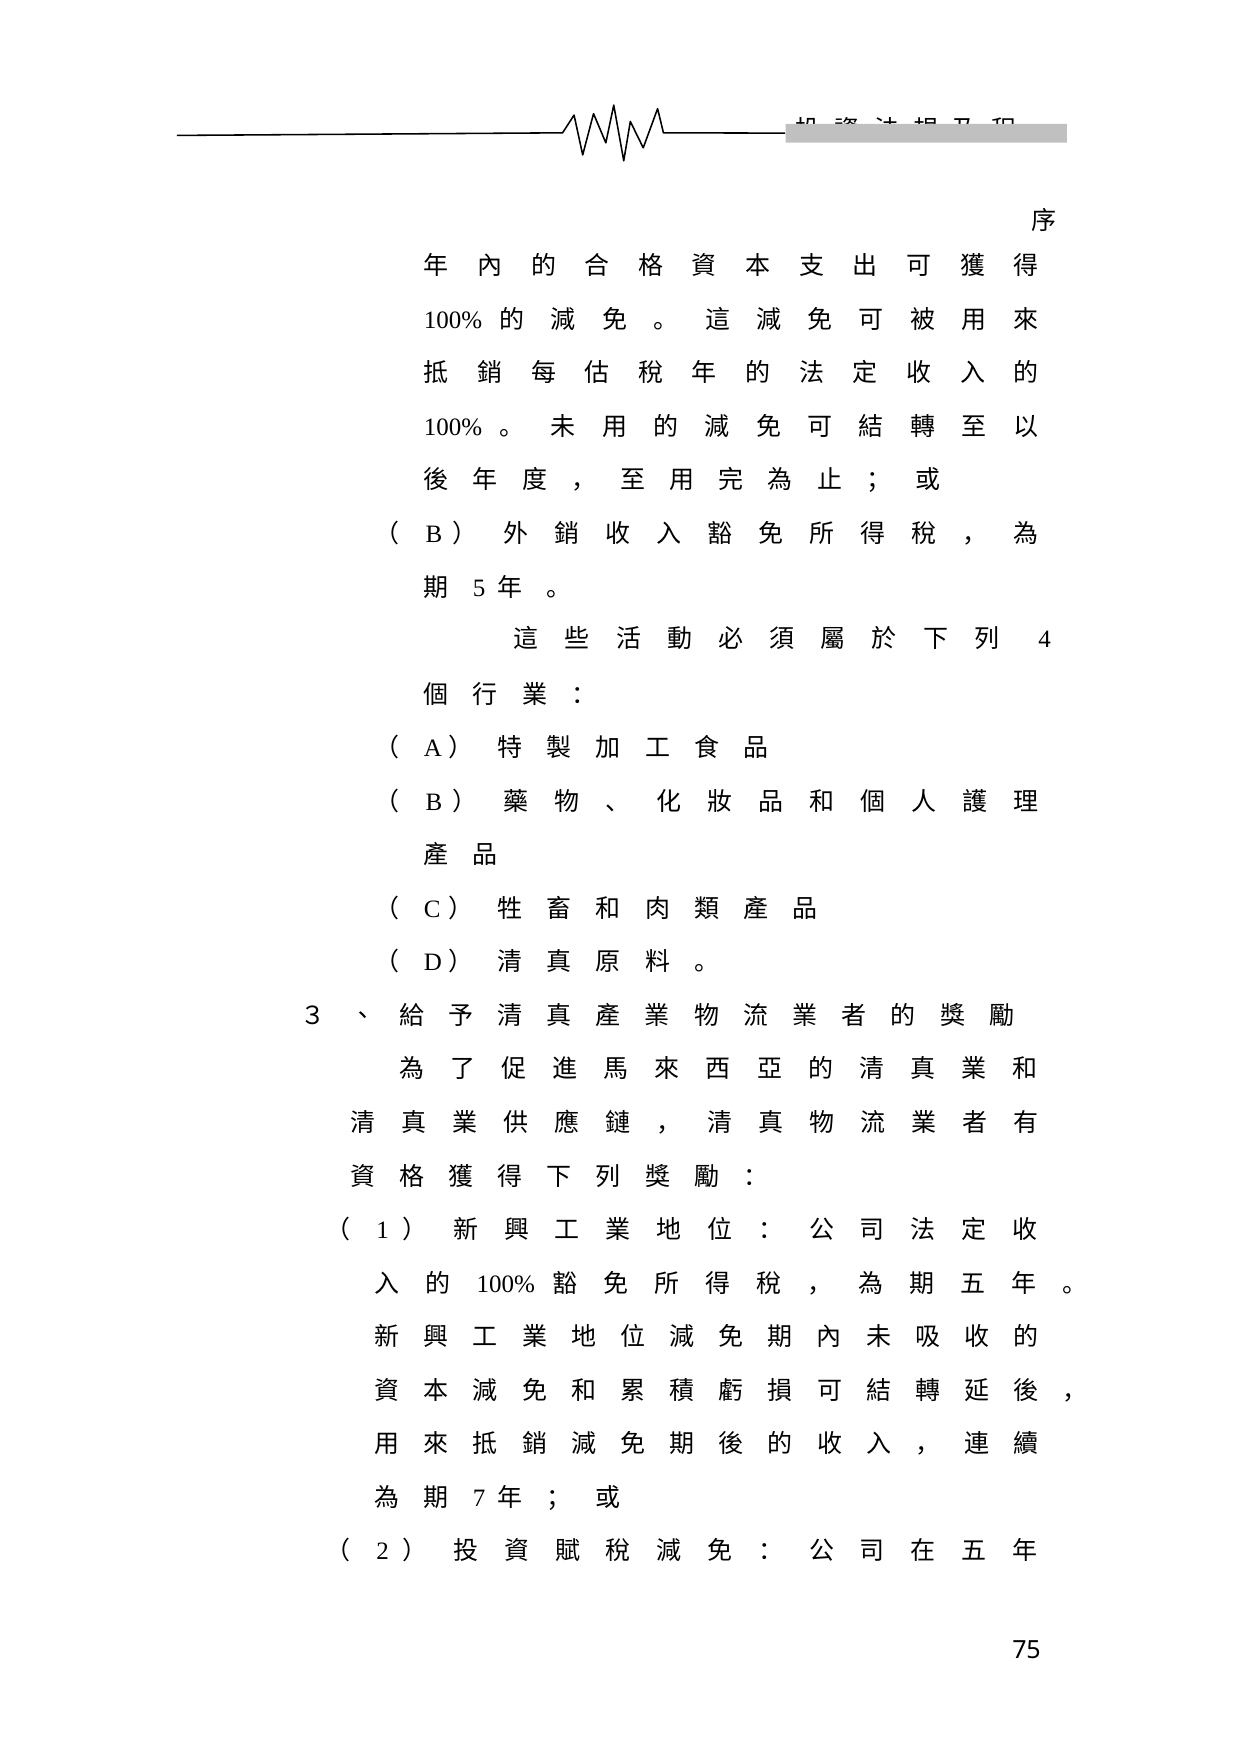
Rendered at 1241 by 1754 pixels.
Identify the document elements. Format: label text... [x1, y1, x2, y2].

text （C）牲畜和肉類產品 [350, 880, 1063, 933]
text （B）外銷收入豁免所得稅，為期5年。 [350, 505, 1063, 612]
text （1）新興工業地位：公司法定收入的100%豁免所得稅，為期五年。新興工業地位減免期內未吸收的資本減免和累積虧損可結轉延後，用來抵銷減免期後的收入，連續為期7年；或 [301, 1201, 1063, 1522]
text （A）特製加工食品 [350, 719, 1063, 773]
text （B）藥物、化妝品和個人護理產品 [350, 773, 1063, 880]
text 為了促進馬來西亞的清真業和清真業供應鏈，清真物流業者有資格獲得下列獎勵： [325, 1040, 1063, 1201]
text （2）投資賦稅減免：公司在五年 [301, 1522, 1063, 1576]
text 這些活動必須屬於下列4個行業： [350, 612, 1063, 719]
text （D）清真原料。 [350, 933, 1063, 987]
text ３、給予清真產業物流業者的獎勵 [276, 987, 1063, 1040]
text 年內的合格資本支出可獲得100%的減免。這減免可被用來抵銷每估稅年的法定收入的100%。未用的減免可結轉至以後年度，至用完為止；或 [350, 237, 1063, 505]
